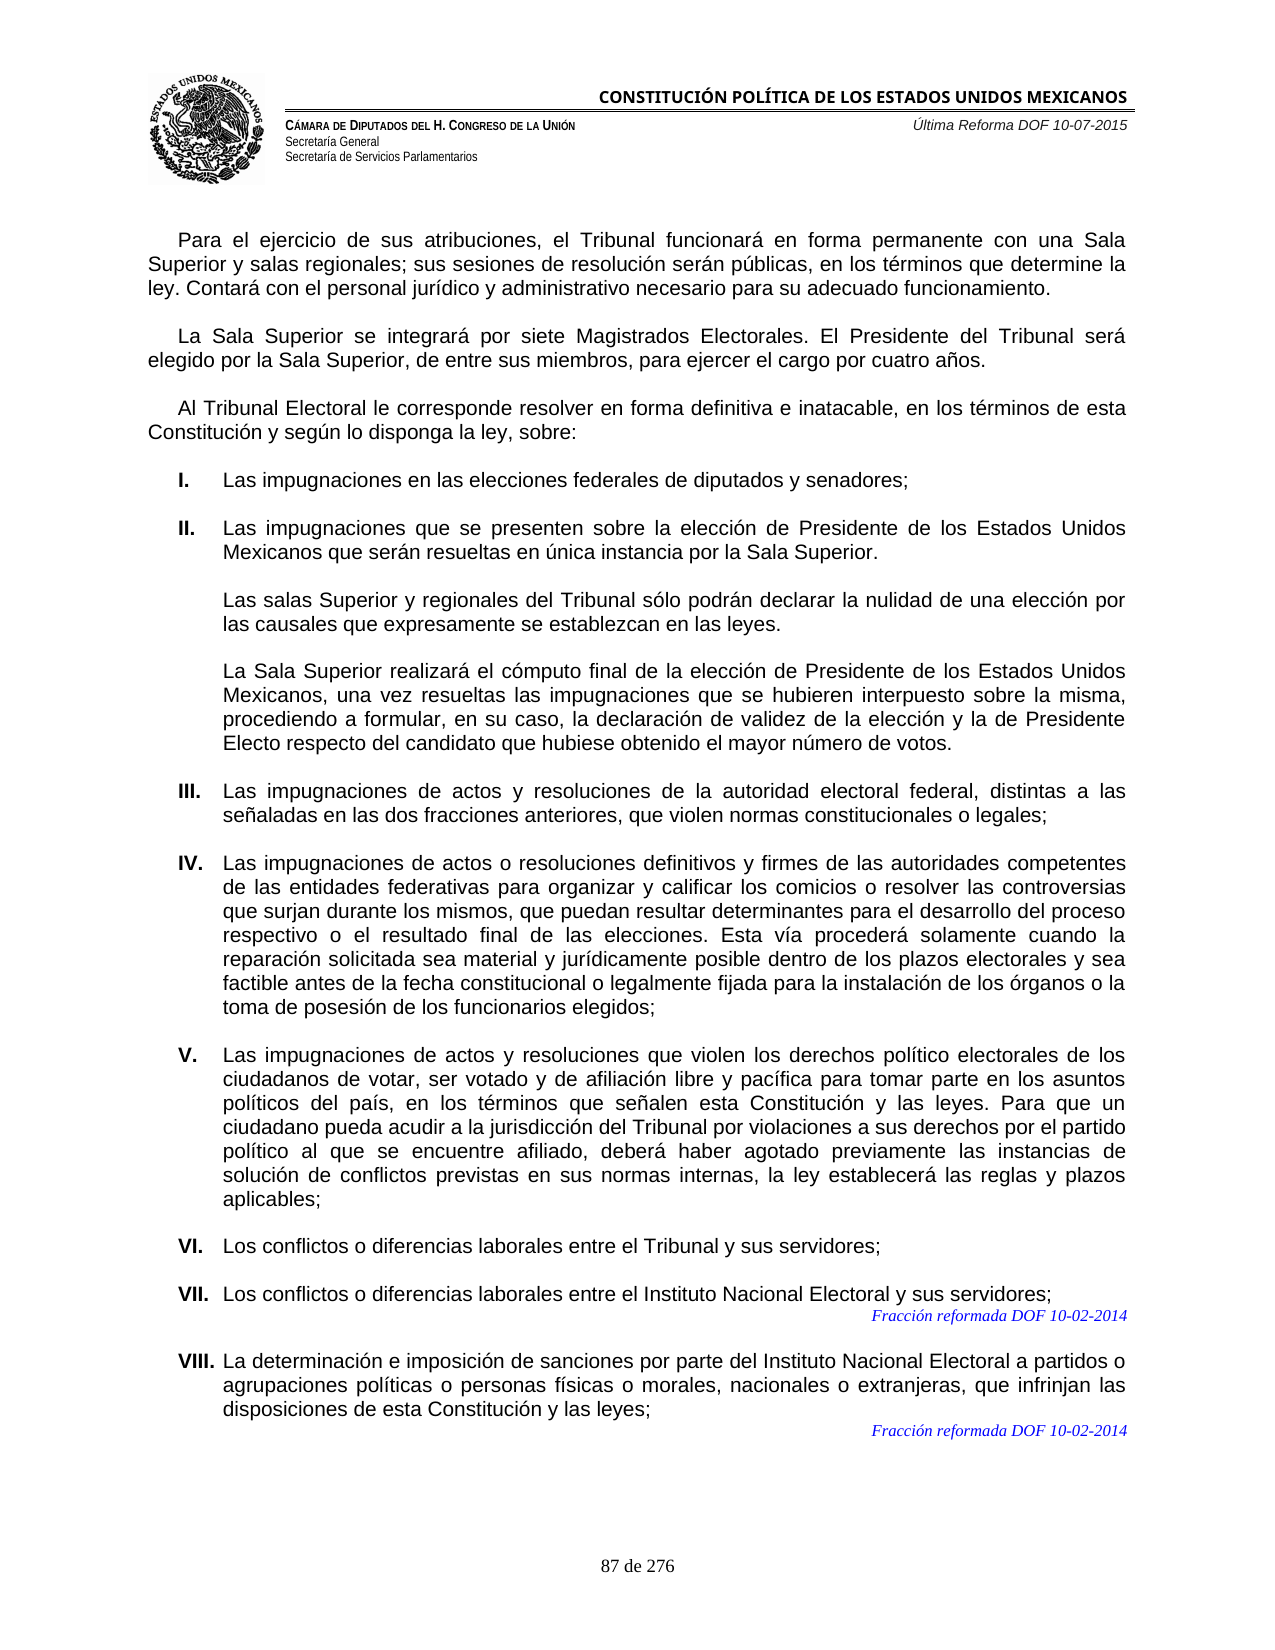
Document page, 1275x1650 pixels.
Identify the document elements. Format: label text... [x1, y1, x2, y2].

text II. Las impugnaciones que se presenten sobre la elección de Presidente de los Estados Unidos Mexicanos que serán resueltas en única instancia por la Sala Superior. [178, 516, 1127, 563]
text La Sala Superior se integrará por siete Magistrados Electorales. El Presidente del Tribunal será elegido por la Sala Superior, de entre sus miembros, para ejercer el cargo por cuatro años. [148, 324, 1127, 372]
text III. Las impugnaciones de actos y resoluciones de la autoridad electoral federal, distintas a las señaladas en las dos fracciones anteriores, que violen normas constitucionales o legales; [178, 779, 1127, 827]
text I. Las impugnaciones en las elecciones federales de diputados y senadores; [178, 468, 1127, 492]
text Al Tribunal Electoral le corresponde resolver en forma definitiva e inatacable, en los términos de esta Constitución y según lo disponga la ley, sobre: [148, 396, 1127, 444]
text V. Las impugnaciones de actos y resoluciones que violen los derechos político electorales de los ciudadanos de votar, ser votado y de afiliación libre y pacífica para tomar parte en los asuntos políticos del país, en los términos que señalen esta Constitución y las leyes. Para que un ciudadano pueda acudir a la jurisdicción del Tribunal por violaciones a sus derechos por el partido político al que se encuentre afiliado, deberá haber agotado previamente las instancias de solución de conflictos previstas en sus normas internas, la ley establecerá las reglas y plazos aplicables; [178, 1043, 1127, 1210]
text La Sala Superior realizará el cómputo final de la elección de Presidente de los Estados Unidos Mexicanos, una vez resueltas las impugnaciones que se hubieren interpuesto sobre la misma, procediendo a formular, en su caso, la declaración de validez de la elección y la de Presidente Electo respecto del candidato que hubiese obtenido el mayor número de votos. [223, 659, 1127, 755]
text VI. Los conflictos o diferencias laborales entre el Tribunal y sus servidores; [178, 1234, 1127, 1258]
text Fracción reformada DOF 10-02-2014 [148, 1421, 1127, 1440]
text VIII. La determinación e imposición de sanciones por parte del Instituto Nacional Electoral a partidos o agrupaciones políticas o personas físicas o morales, nacionales o extranjeras, que infrinjan las disposiciones de esta Constitución y las leyes; [178, 1349, 1127, 1421]
text VII. Los conflictos o diferencias laborales entre el Instituto Nacional Electoral y sus servidores; [178, 1282, 1127, 1306]
text Las salas Superior y regionales del Tribunal sólo podrán declarar la nulidad de una elección por las causales que expresamente se establezcan en las leyes. [223, 587, 1127, 635]
text Fracción reformada DOF 10-02-2014 [148, 1306, 1127, 1325]
text IV. Las impugnaciones de actos o resoluciones definitivos y firmes de las autoridades competentes de las entidades federativas para organizar y calificar los comicios o resolver las controversias que surjan durante los mismos, que puedan resultar determinantes para el desarrollo del proceso respectivo o el resultado final de las elecciones. Esta vía procederá solamente cuando la reparación solicitada sea material y jurídicamente posible dentro de los plazos electorales y sea factible antes de la fecha constitucional o legalmente fijada para la instalación de los órganos o la toma de posesión de los funcionarios elegidos; [178, 851, 1127, 1019]
text Para el ejercicio de sus atribuciones, el Tribunal funcionará en forma permanente con una Sala Superior y salas regionales; sus sesiones de resolución serán públicas, en los términos que determine la ley. Contará con el personal jurídico y administrativo necesario para su adecuado funcionamiento. [148, 228, 1127, 300]
